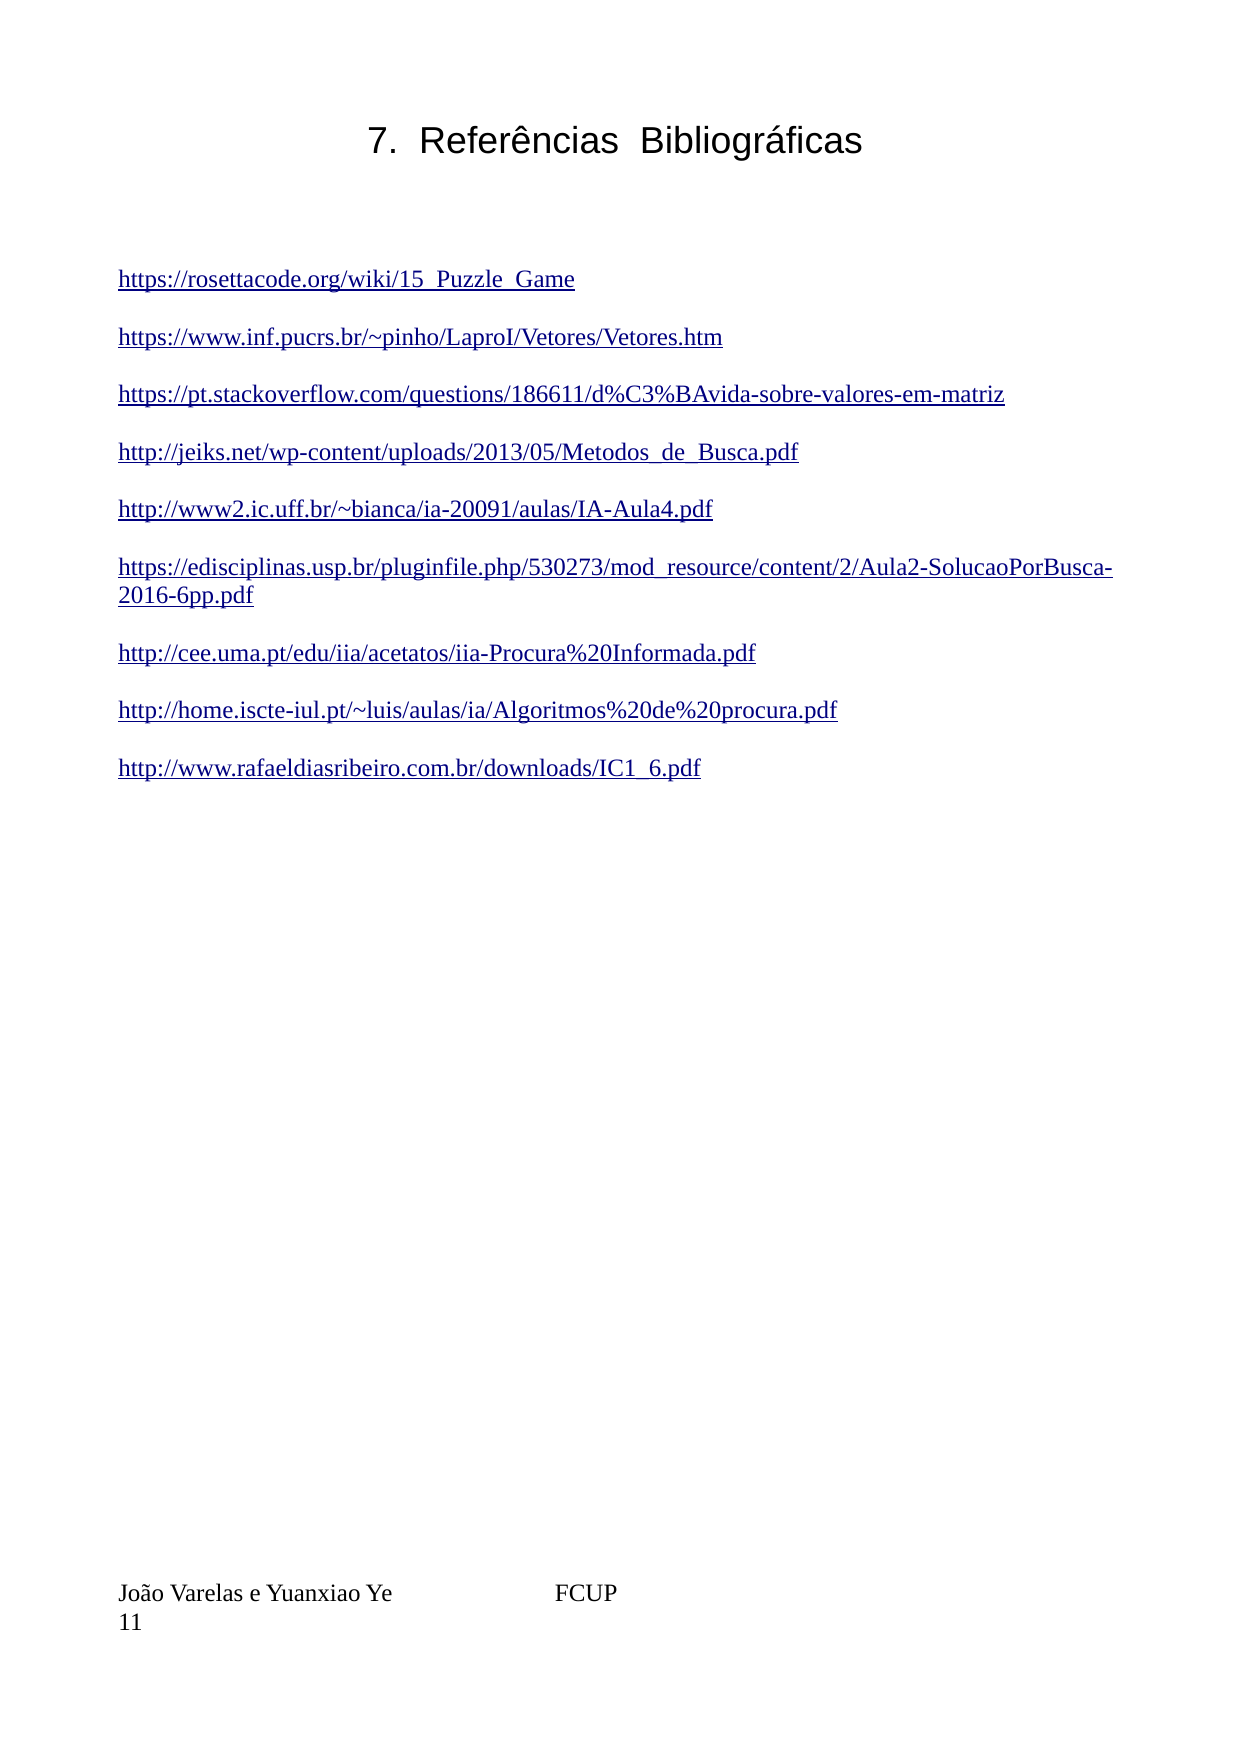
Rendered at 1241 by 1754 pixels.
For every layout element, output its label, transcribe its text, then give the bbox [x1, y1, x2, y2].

subtitle 7. Referências Bibliográficas [118, 118, 1122, 161]
text http://www2.ic.uff.br/~bianca/ia-20091/aulas/IA-Aula4.pdf [118, 494, 1122, 523]
text https://edisciplinas.usp.br/pluginfile.php/530273/mod_resource/content/2/Aula2-SolucaoPorBusca-2016-6pp.pdf [118, 552, 1122, 609]
text http://cee.uma.pt/edu/iia/acetatos/iia-Procura%20Informada.pdf [118, 638, 1122, 667]
text http://home.iscte-iul.pt/~luis/aulas/ia/Algoritmos%20de%20procura.pdf [118, 696, 1122, 724]
text http://jeiks.net/wp-content/uploads/2013/05/Metodos_de_Busca.pdf [118, 437, 1122, 466]
text https://rosettacode.org/wiki/15_Puzzle_Game [118, 264, 1122, 293]
text https://www.inf.pucrs.br/~pinho/LaproI/Vetores/Vetores.htm [118, 322, 1122, 351]
text http://www.rafaeldiasribeiro.com.br/downloads/IC1_6.pdf [118, 753, 1122, 782]
text https://pt.stackoverflow.com/questions/186611/d%C3%BAvida-sobre-valores-em-matriz [118, 379, 1122, 408]
